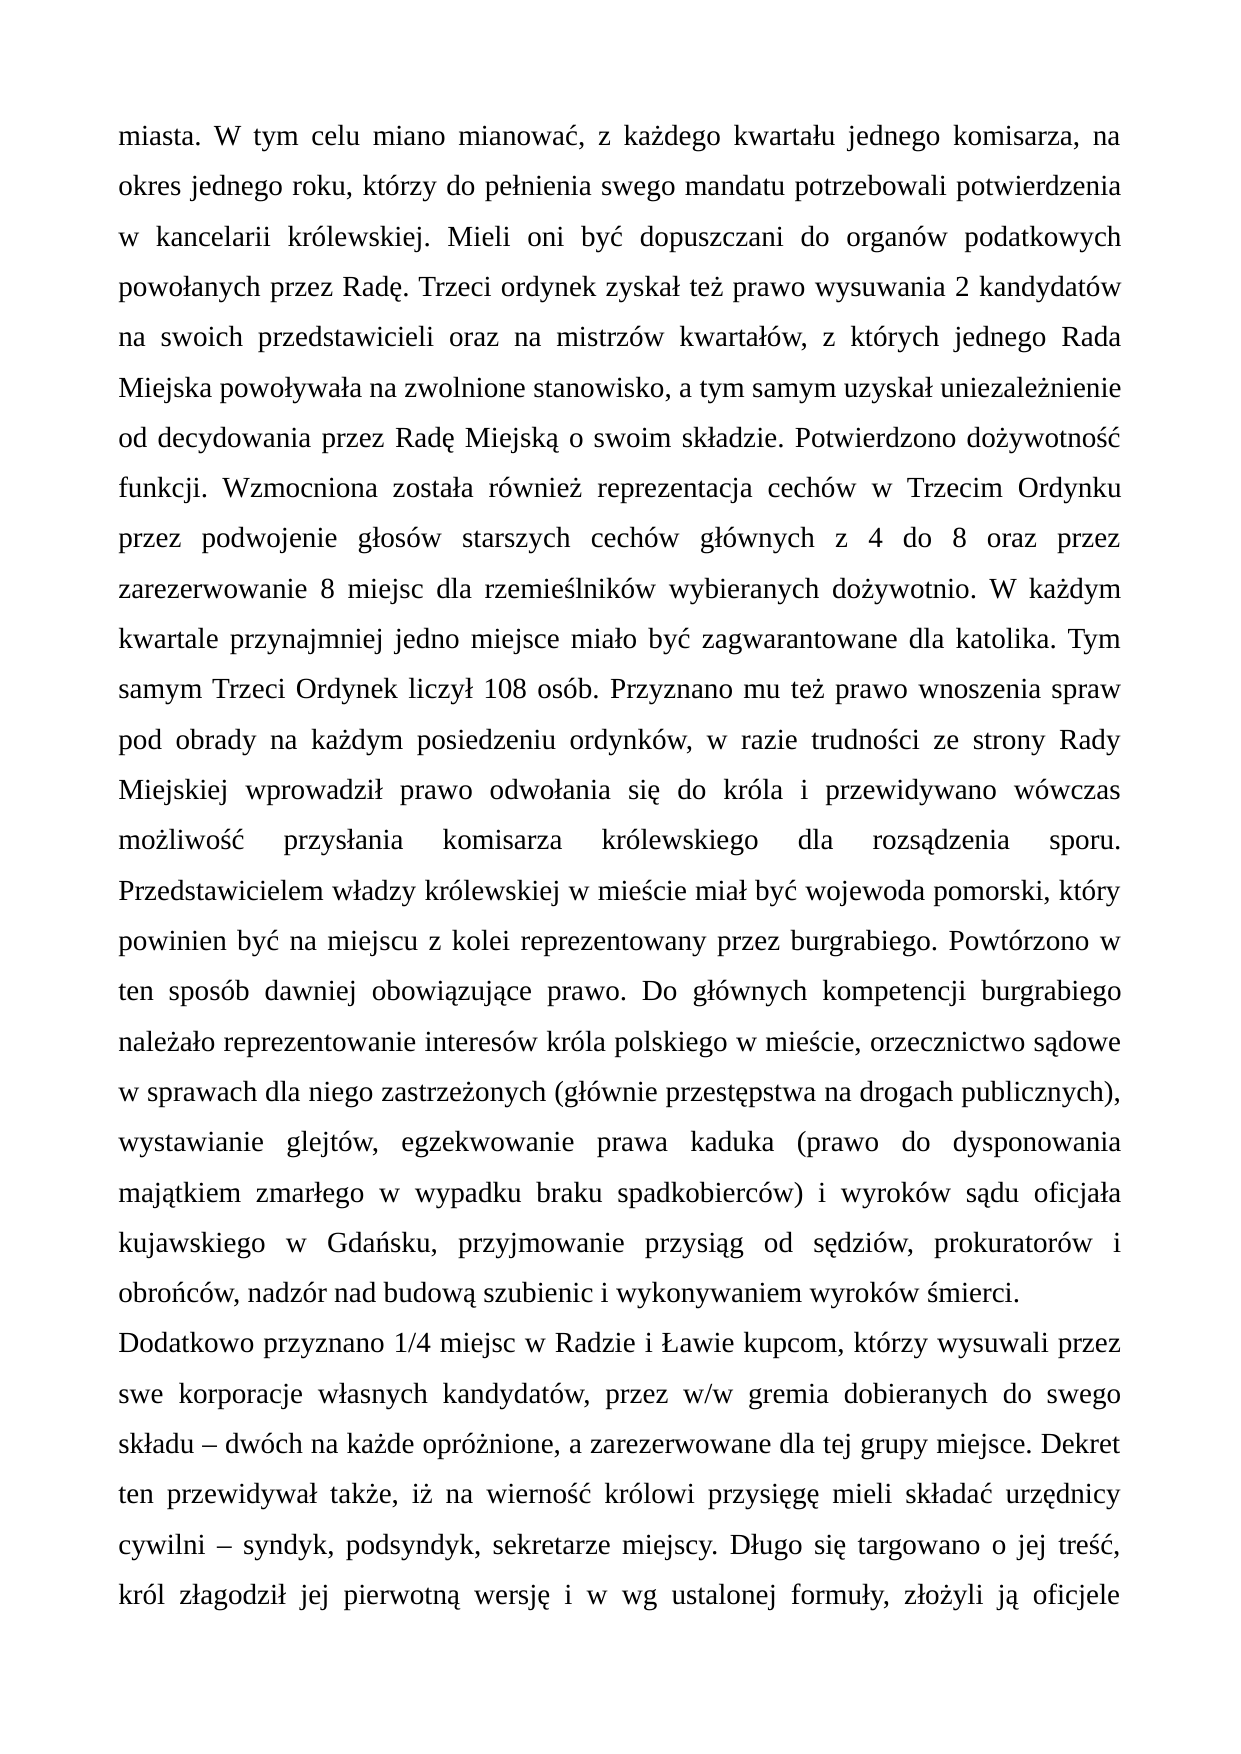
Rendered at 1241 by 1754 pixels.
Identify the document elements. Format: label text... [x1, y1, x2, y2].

text miasta. W tym celu miano mianować, z każdego kwartału jednego komisarza, na okres jednego roku, którzy do pełnienia swego mandatu potrzebowali potwierdzenia w kancelarii królewskiej. Mieli oni być dopuszczani do organów podatkowych powołanych przez Radę. Trzeci ordynek zyskał też prawo wysuwania 2 kandydatów na swoich przedstawicieli oraz na mistrzów kwartałów, z których jednego Rada Miejska powoływała na zwolnione stanowisko, a tym samym uzyskał uniezależnienie od decydowania przez Radę Miejską o swoim składzie. Potwierdzono dożywotność funkcji. Wzmocniona została również reprezentacja cechów w Trzecim Ordynku przez podwojenie głosów starszych cechów głównych z 4 do 8 oraz przez zarezerwowanie 8 miejsc dla rzemieślników wybieranych dożywotnio. W każdym kwartale przynajmniej jedno miejsce miało być zagwarantowane dla katolika. Tym samym Trzeci Ordynek liczył 108 osób. Przyznano mu też prawo wnoszenia spraw pod obrady na każdym posiedzeniu ordynków, w razie trudności ze strony Rady Miejskiej wprowadził prawo odwołania się do króla i przewidywano wówczas możliwość przysłania komisarza królewskiego dla rozsądzenia sporu. Przedstawicielem władzy królewskiej w mieście miał być wojewoda pomorski, który powinien być na miejscu z kolei reprezentowany przez burgrabiego. Powtórzono w ten sposób dawniej obowiązujące prawo. Do głównych kompetencji burgrabiego należało reprezentowanie interesów króla polskiego w mieście, orzecznictwo sądowe w sprawach dla niego zastrzeżonych (głównie przestępstwa na drogach publicznych), wystawianie glejtów, egzekwowanie prawa kaduka (prawo do dysponowania majątkiem zmarłego w wypadku braku spadkobierców) i wyroków sądu oficjała kujawskiego w Gdańsku, przyjmowanie przysiąg od sędziów, prokuratorów i obrońców, nadzór nad budową szubienic i wykonywaniem wyroków śmierci. [118, 118, 1122, 1309]
text Dodatkowo przyznano 1/4 miejsc w Radzie i Ławie kupcom, którzy wysuwali przez swe korporacje własnych kandydatów, przez w/w gremia dobieranych do swego składu – dwóch na każde opróżnione, a zarezerwowane dla tej grupy miejsce. Dekret ten przewidywał także, iż na wierność królowi przysięgę mieli składać urzędnicy cywilni – syndyk, podsyndyk, sekretarze miejscy. Długo się targowano o jej treść, król złagodził jej pierwotną wersję i w wg ustalonej formuły, złożyli ją oficjele [118, 1326, 1122, 1611]
